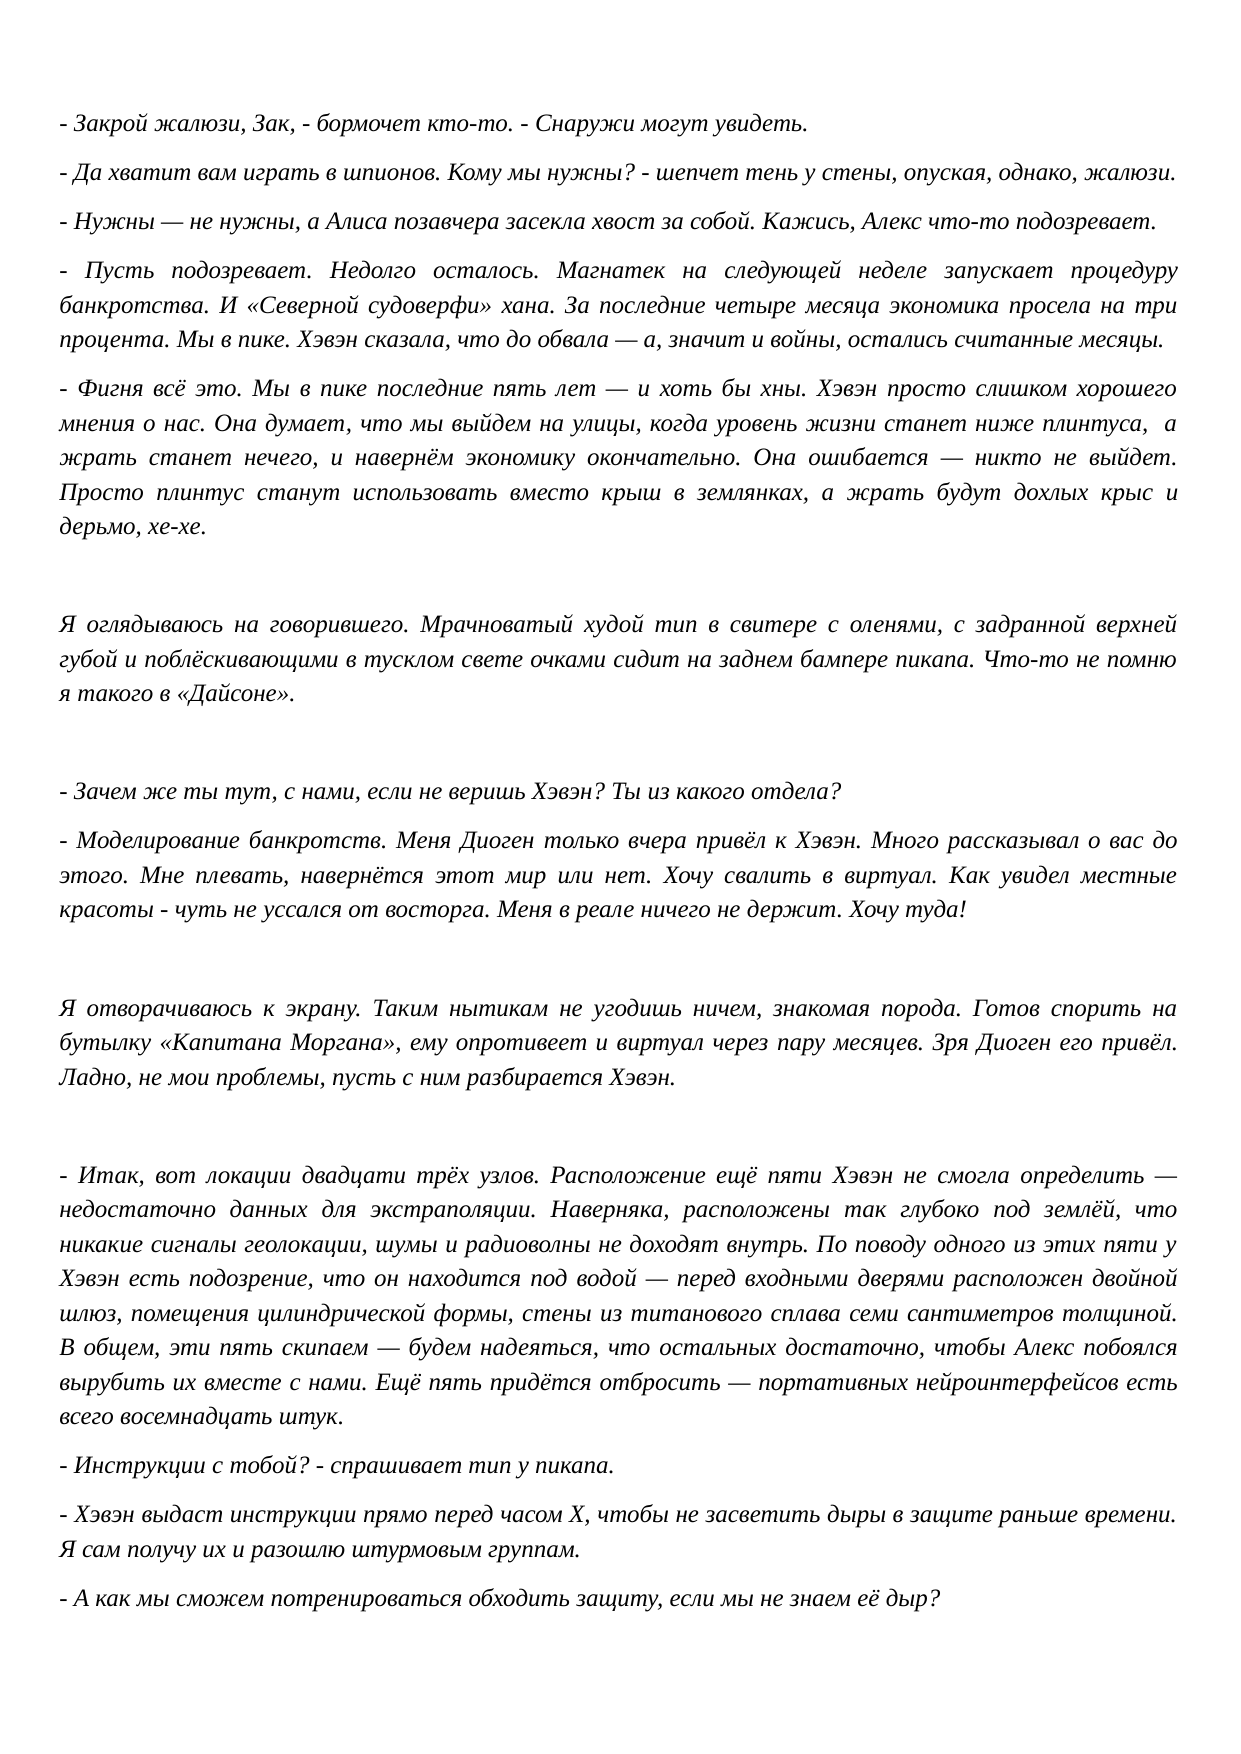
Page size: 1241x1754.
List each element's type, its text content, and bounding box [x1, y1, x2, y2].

text - Инструкции с тобой? - спрашивает тип у пикапа. [59, 1450, 1181, 1479]
text - Фигня всё это. Мы в пике последние пять лет — и хоть бы хны. Хэвэн просто слишком хорошего мнения о нас. Она думает, что мы выйдем на улицы, когда уровень жизни станет ниже плинтуса, а жрать станет нечего, и навернём экономику окончательно. Она ошибается — никто не выйдет. Просто плинтус станут использовать вместо крыш в землянках, а жрать будут дохлых крыс и дерьмо, хе-хе. [59, 373, 1181, 540]
text Я отворачиваюсь к экрану. Таким нытикам не угодишь ничем, знакомая порода. Готов спорить на бутылку «Капитана Моргана», ему опротивеет и виртуал через пару месяцев. Зря Диоген его привёл. Ладно, не мои проблемы, пусть с ним разбирается Хэвэн. [59, 993, 1181, 1090]
text - Закрой жалюзи, Зак, - бормочет кто-то. - Снаружи могут увидеть. [59, 108, 1181, 137]
text - Нужны — не нужны, а Алиса позавчера засекла хвост за собой. Кажись, Алекс что-то подозревает. [59, 206, 1181, 235]
text - А как мы сможем потренироваться обходить защиту, если мы не знаем её дыр? [59, 1583, 1181, 1611]
text - Да хватит вам играть в шпионов. Кому мы нужны? - шепчет тень у стены, опуская, однако, жалюзи. [59, 157, 1181, 186]
text - Хэвэн выдаст инструкции прямо перед часом Х, чтобы не засветить дыры в защите раньше времени. Я сам получу их и разошлю штурмовым группам. [59, 1499, 1181, 1562]
text - Итак, вот локации двадцати трёх узлов. Расположение ещё пяти Хэвэн не смогла определить — недостаточно данных для экстраполяции. Наверняка, расположены так глубоко под землёй, что никакие сигналы геолокации, шумы и радиоволны не доходят внутрь. По поводу одного из этих пяти у Хэвэн есть подозрение, что он находится под водой — перед входными дверями расположен двойной шлюз, помещения цилиндрической формы, стены из титанового сплава семи сантиметров толщиной. В общем, эти пять скипаем — будем надеяться, что остальных достаточно, чтобы Алекс побоялся вырубить их вместе с нами. Ещё пять придётся отбросить — портативных нейроинтерфейсов есть всего восемнадцать штук. [59, 1160, 1181, 1430]
text - Моделирование банкротств. Меня Диоген только вчера привёл к Хэвэн. Много рассказывал о вас до этого. Мне плевать, навернётся этот мир или нет. Хочу свалить в виртуал. Как увидел местные красоты - чуть не уссался от восторга. Меня в реале ничего не держит. Хочу туда! [59, 826, 1181, 923]
text - Зачем же ты тут, с нами, если не веришь Хэвэн? Ты из какого отдела? [59, 776, 1181, 805]
text - Пусть подозревает. Недолго осталось. Магнатек на следующей неделе запускает процедуру банкротства. И «Северной судоверфи» хана. За последние четыре месяца экономика просела на три процента. Мы в пике. Хэвэн сказала, что до обвала — а, значит и войны, остались считанные месяцы. [59, 255, 1181, 353]
text Я оглядываюсь на говорившего. Мрачноватый худой тип в свитере с оленями, с задранной верхней губой и поблёскивающими в тусклом свете очками сидит на заднем бампере пикапа. Что-то не помню я такого в «Дайсоне». [59, 609, 1181, 707]
